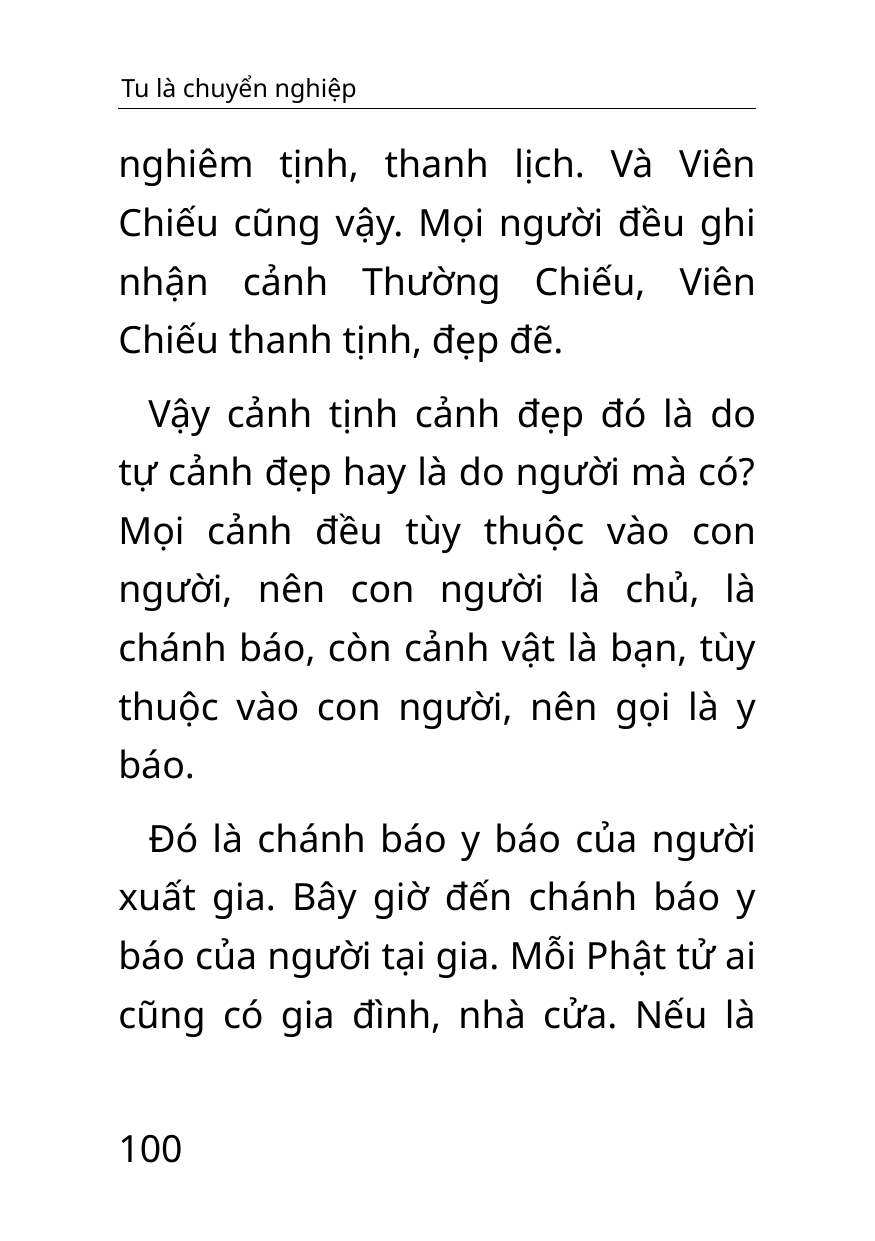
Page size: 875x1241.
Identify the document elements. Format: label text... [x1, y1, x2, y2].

text nghiêm tịnh, thanh lịch. Và Viên Chiếu cũng vậy. Mọi người đều ghi nhận cảnh Thường Chiếu, Viên Chiếu thanh tịnh, đẹp đẽ. [118, 138, 756, 365]
text Đó là chánh báo y báo của người xuất gia. Bây giờ đến chánh báo y báo của người tại gia. Mỗi Phật tử ai cũng có gia đình, nhà cửa. Nếu là [118, 812, 756, 1039]
text Vậy cảnh tịnh cảnh đẹp đó là do tự cảnh đẹp hay là do người mà có? Mọi cảnh đều tùy thuộc vào con người, nên con người là chủ, là chánh báo, còn cảnh vật là bạn, tùy thuộc vào con người, nên gọi là y báo. [118, 387, 756, 790]
